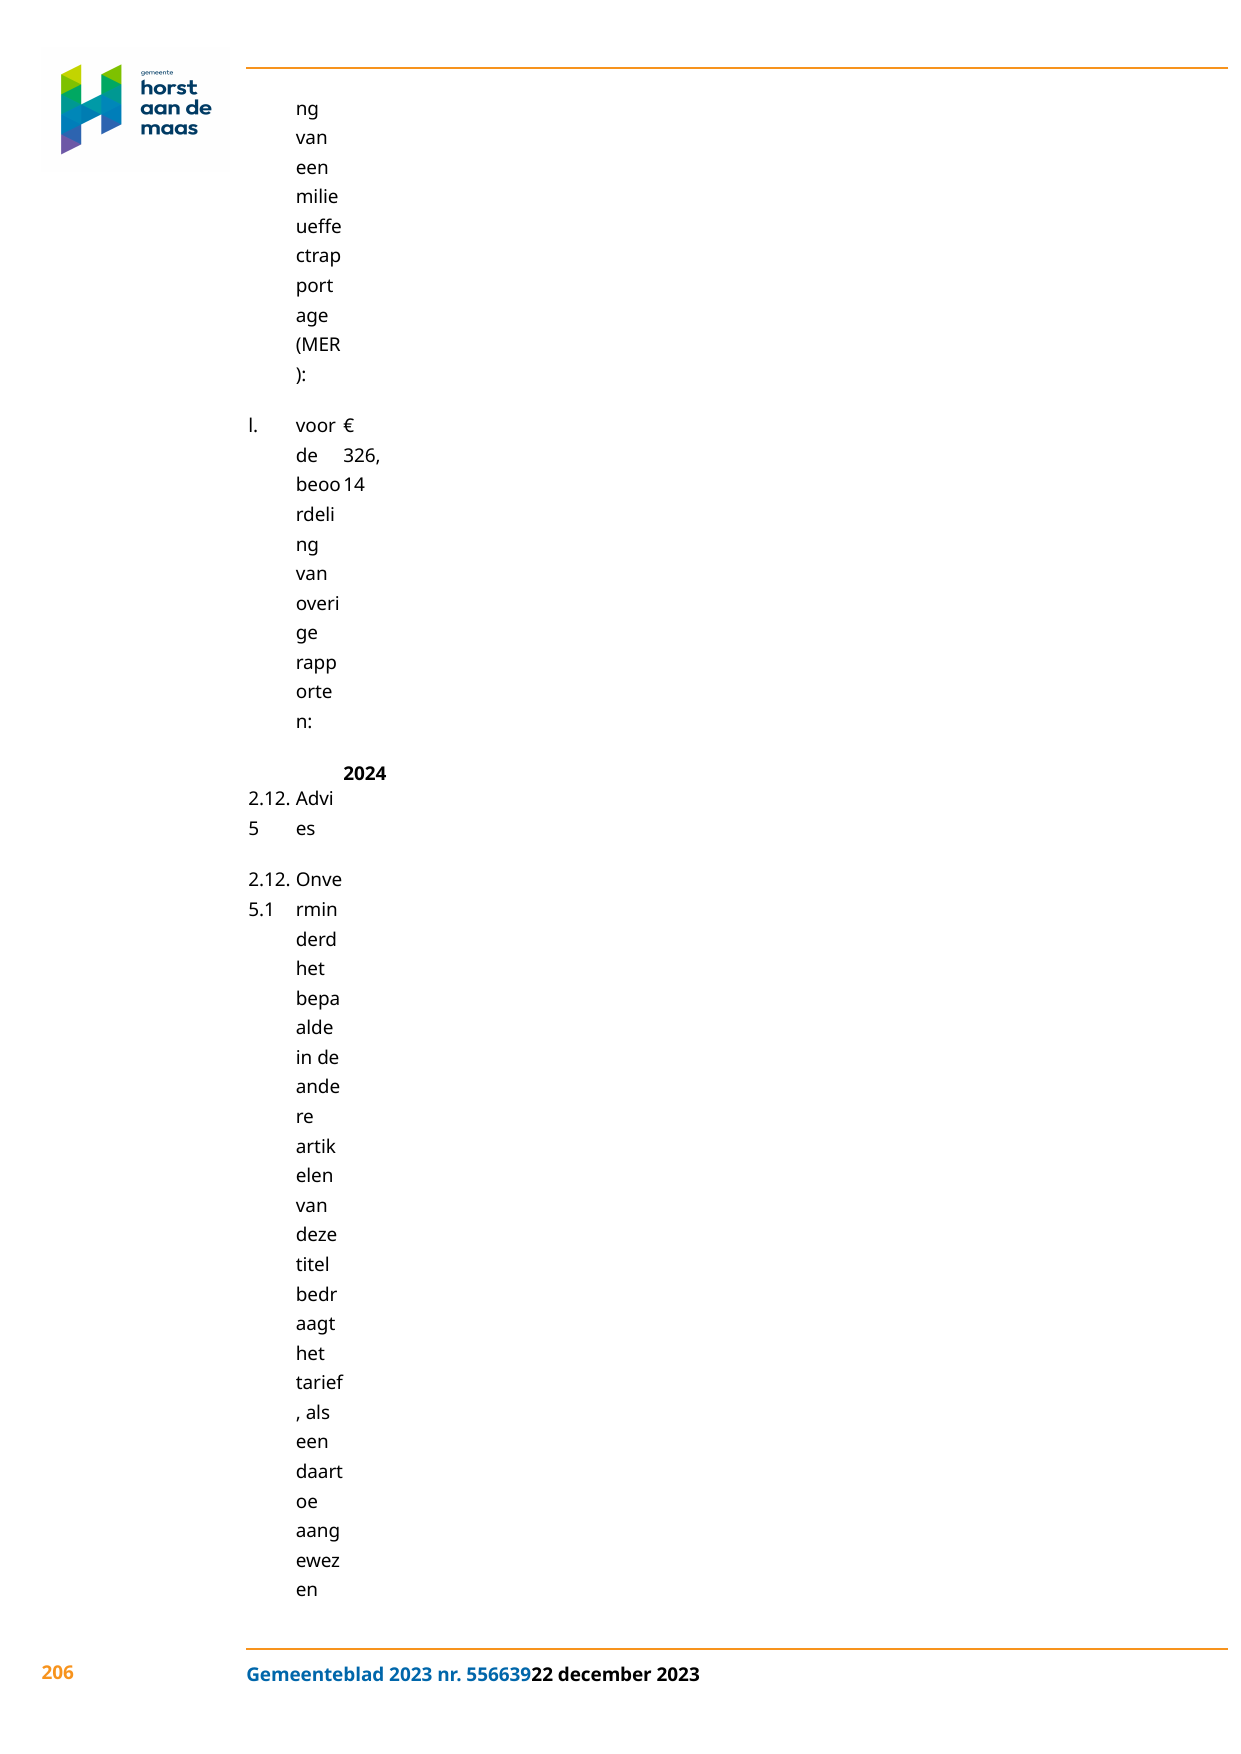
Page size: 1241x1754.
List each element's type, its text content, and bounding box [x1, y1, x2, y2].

table_cell [296, 760, 343, 786]
table_cell l. [248, 413, 296, 734]
table_cell [343, 387, 391, 412]
table_cell Onverminderd het bepaalde in de andere artikelen van deze titel bedraagt het tarief, als een daartoe aangewezen [296, 867, 343, 1602]
table_cell [248, 734, 296, 760]
table_cell [343, 786, 391, 841]
table_cell € 326,14 [343, 413, 391, 734]
table_cell [343, 95, 391, 387]
table_cell [343, 867, 391, 1602]
table_cell 2024 [343, 760, 391, 786]
table_cell voor de beoordeling van overige rapporten: [296, 413, 343, 734]
table_cell [296, 734, 343, 760]
table_cell ng van een milieueffectrapportage (MER): [296, 95, 343, 387]
table_cell [248, 760, 296, 786]
table_cell [248, 95, 296, 387]
table_cell [296, 387, 343, 412]
table_cell Advies [296, 786, 343, 841]
table_cell [248, 387, 296, 412]
table_cell [248, 841, 296, 867]
table_cell [343, 734, 391, 760]
table_cell 2.12.5.1 [248, 867, 296, 1602]
table_cell 2.12.5 [248, 786, 296, 841]
table_cell [343, 841, 391, 867]
picture [41, 47, 231, 172]
table_cell [296, 841, 343, 867]
